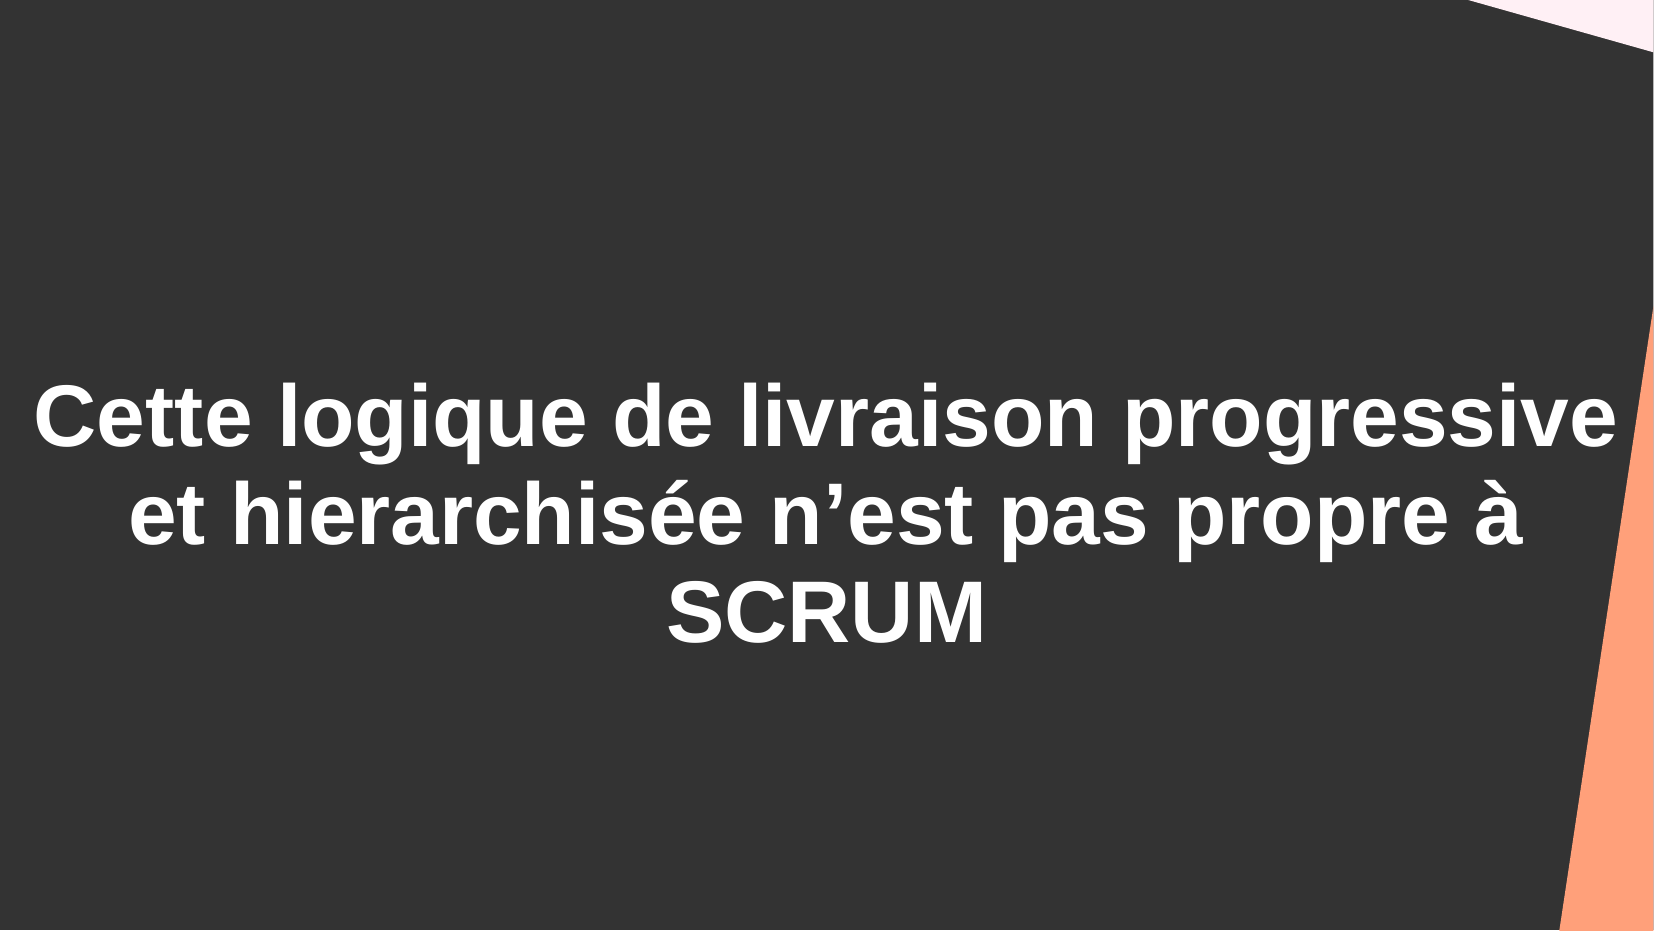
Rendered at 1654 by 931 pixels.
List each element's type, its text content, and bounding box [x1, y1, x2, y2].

title Cette logique de livraison progressive et hierarchisée n’est pas propre à SCRUM [31, 367, 1622, 661]
text_box [1559, 302, 1654, 931]
text_box [1468, 0, 1654, 53]
